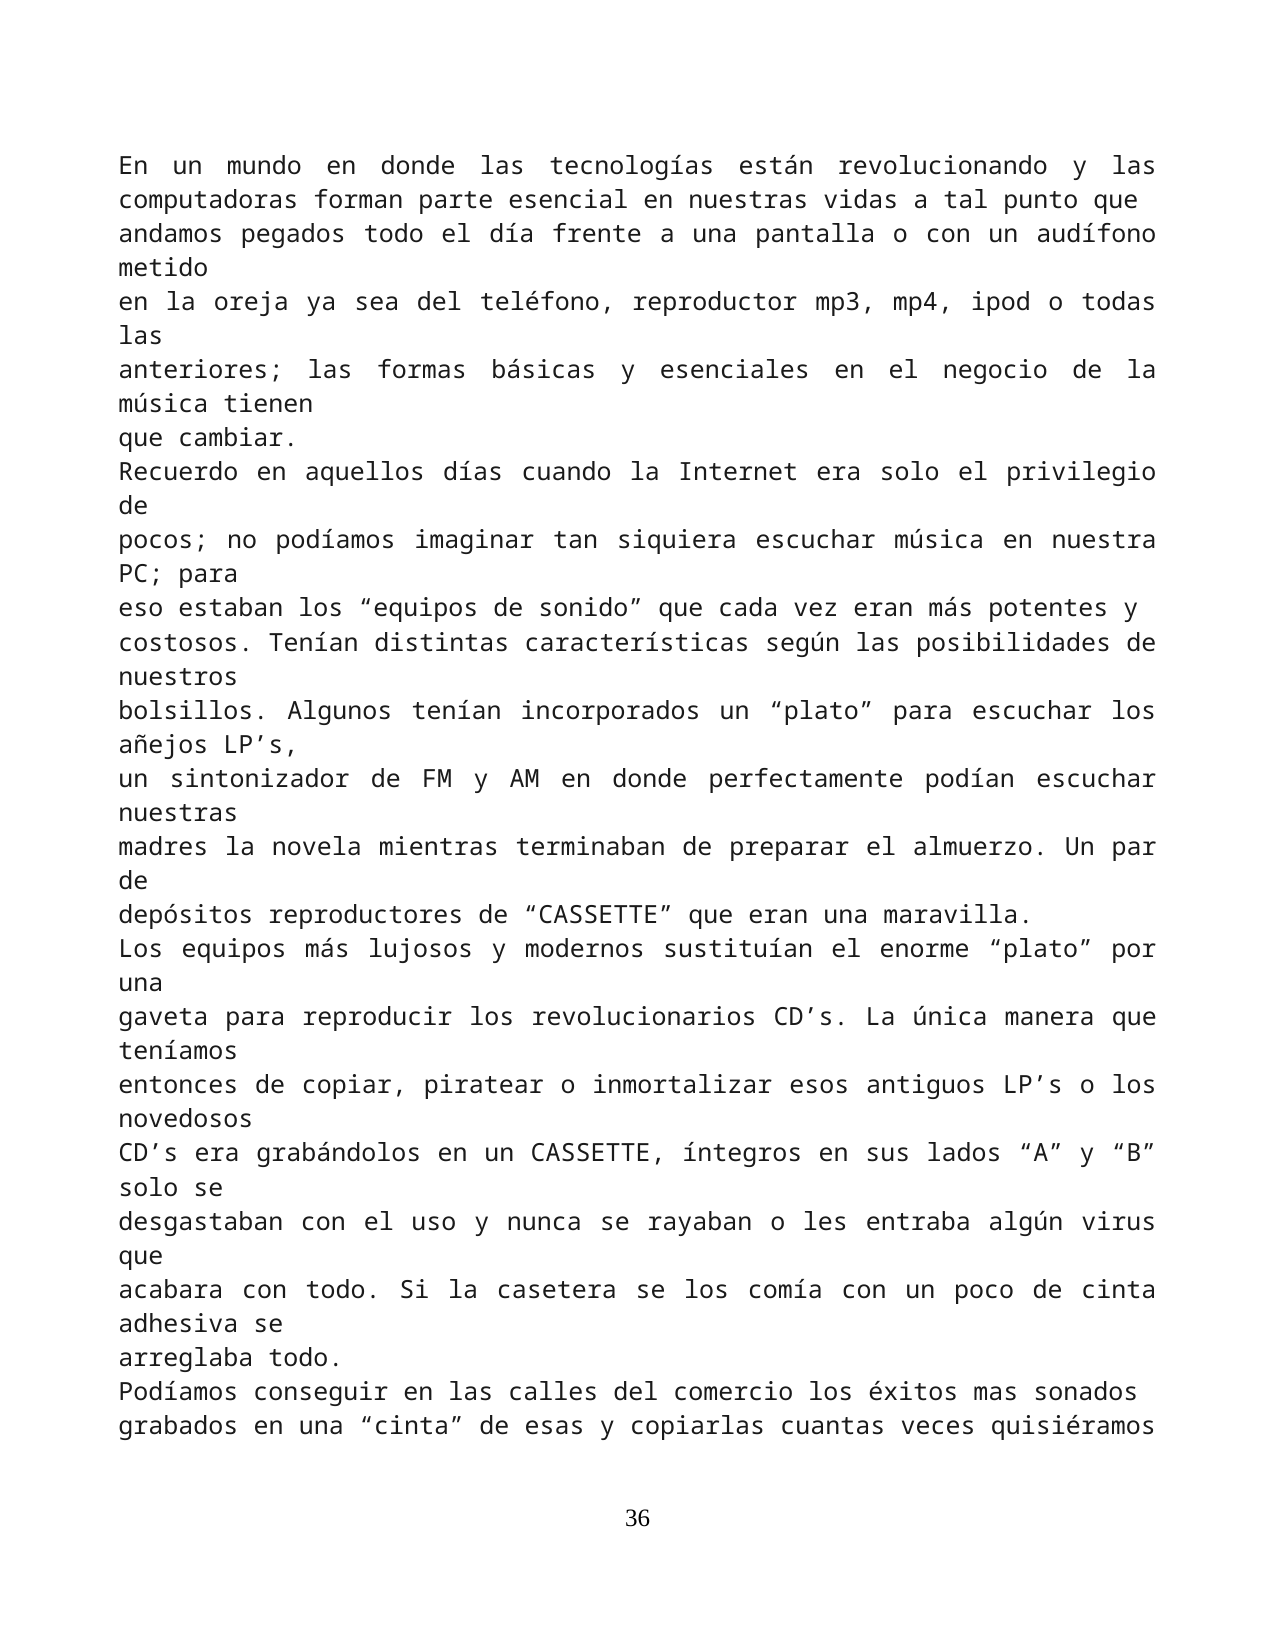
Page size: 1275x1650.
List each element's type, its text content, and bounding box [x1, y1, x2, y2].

text que cambiar. [118, 420, 1157, 454]
text un sintonizador de FM y AM en donde perfectamente podían escuchar nuestras [118, 760, 1157, 828]
text costosos. Tenían distintas características según las posibilidades de nuestros [118, 624, 1157, 692]
text acabara con todo. Si la casetera se los comía con un poco de cinta adhesiva se [118, 1271, 1157, 1339]
text desgastaban con el uso y nunca se rayaban o les entraba algún virus que [118, 1203, 1157, 1271]
text En un mundo en donde las tecnologías están revolucionando y las computadoras forman parte esencial en nuestras vidas a tal punto que [118, 147, 1157, 215]
text Los equipos más lujosos y modernos sustituían el enorme “plato” por una [118, 931, 1157, 999]
text en la oreja ya sea del teléfono, reproductor mp3, mp4, ipod o todas las [118, 283, 1157, 352]
text entonces de copiar, piratear o inmortalizar esos antiguos LP’s o los novedosos [118, 1067, 1157, 1135]
text arreglaba todo. [118, 1339, 1157, 1373]
text bolsillos. Algunos tenían incorporados un “plato” para escuchar los añejos LP’s, [118, 692, 1157, 760]
text grabados en una “cinta” de esas y copiarlas cuantas veces quisiéramos [118, 1408, 1157, 1442]
text andamos pegados todo el día frente a una pantalla o con un audífono metido [118, 215, 1157, 283]
text gaveta para reproducir los revolucionarios CD’s. La única manera que teníamos [118, 999, 1157, 1067]
text madres la novela mientras terminaban de preparar el almuerzo. Un par de [118, 828, 1157, 897]
text Podíamos conseguir en las calles del comercio los éxitos mas sonados [118, 1373, 1157, 1408]
text depósitos reproductores de “CASSETTE” que eran una maravilla. [118, 897, 1157, 931]
text pocos; no podíamos imaginar tan siquiera escuchar música en nuestra PC; para [118, 522, 1157, 590]
text CD’s era grabándolos en un CASSETTE, íntegros en sus lados “A” y “B” solo se [118, 1135, 1157, 1203]
text Recuerdo en aquellos días cuando la Internet era solo el privilegio de [118, 454, 1157, 522]
text anteriores; las formas básicas y esenciales en el negocio de la música tienen [118, 352, 1157, 420]
text eso estaban los “equipos de sonido” que cada vez eran más potentes y [118, 590, 1157, 624]
